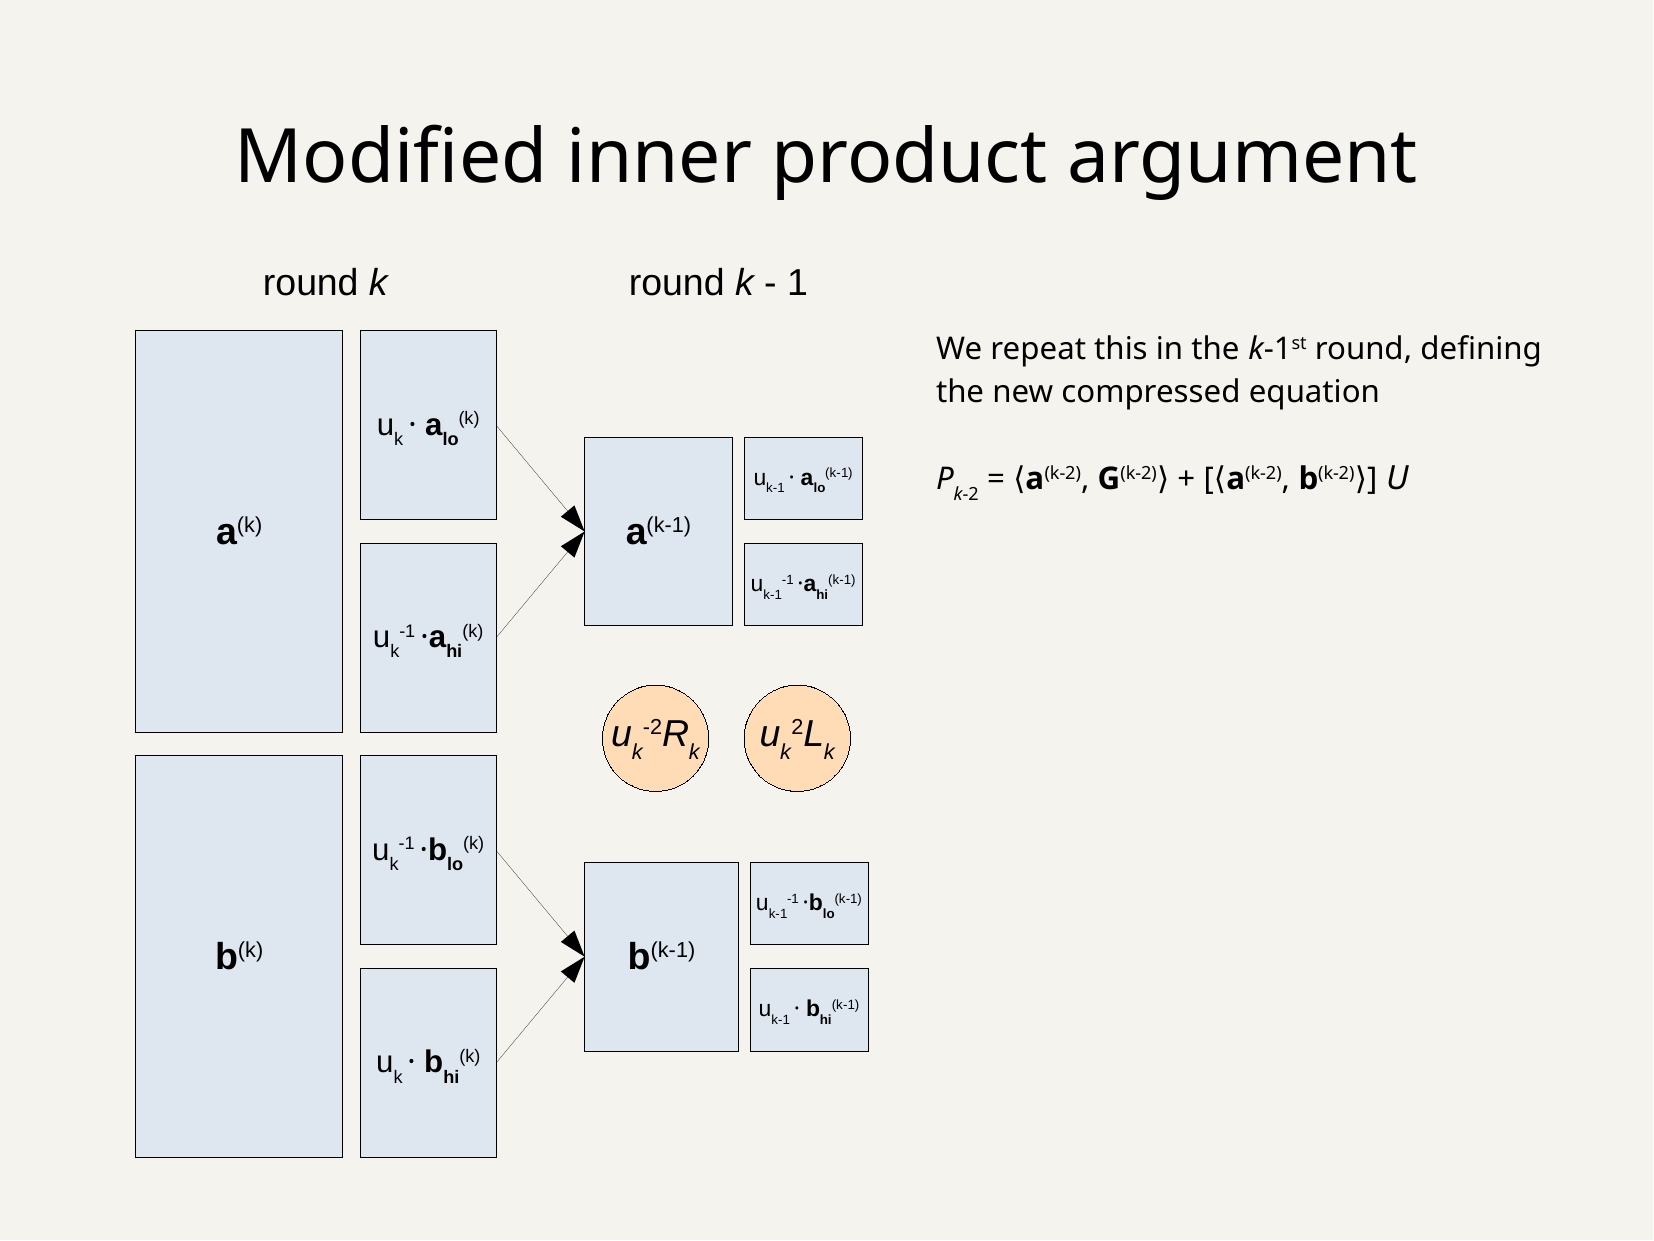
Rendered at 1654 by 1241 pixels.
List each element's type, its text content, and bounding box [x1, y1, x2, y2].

text_box uk · bhi(k) [360, 968, 497, 1158]
text_box uk2Lk [744, 685, 851, 792]
text_box uk-1 ·blo(k) [360, 755, 497, 945]
text_box a(k) [135, 330, 343, 733]
text_box uk-1 · alo(k-1) [744, 437, 863, 520]
text_box We repeat this in the k-1st round, defining the new compressed equation Pk-2 = ⟨a(k-2), G(k-2)⟩ + [⟨a(k-2), b(k-2)⟩] U [921, 318, 1595, 566]
text_box round k - 1 [614, 253, 823, 311]
text_box uk-1-1 ·blo(k-1) [750, 862, 869, 945]
text_box a(k-1) [584, 437, 733, 626]
text_box b(k-1) [584, 862, 739, 1052]
title Modified inner product argument [82, 49, 1571, 257]
text_box uk-1 ·ahi(k) [360, 543, 497, 733]
text_box uk-1-1 ·ahi(k-1) [744, 543, 863, 626]
text_box uk-2Rk [602, 685, 709, 792]
text_box uk · alo(k) [360, 330, 497, 520]
text_box uk-1 · bhi(k-1) [750, 968, 869, 1052]
text_box round k [248, 253, 403, 311]
text_box b(k) [135, 755, 343, 1158]
